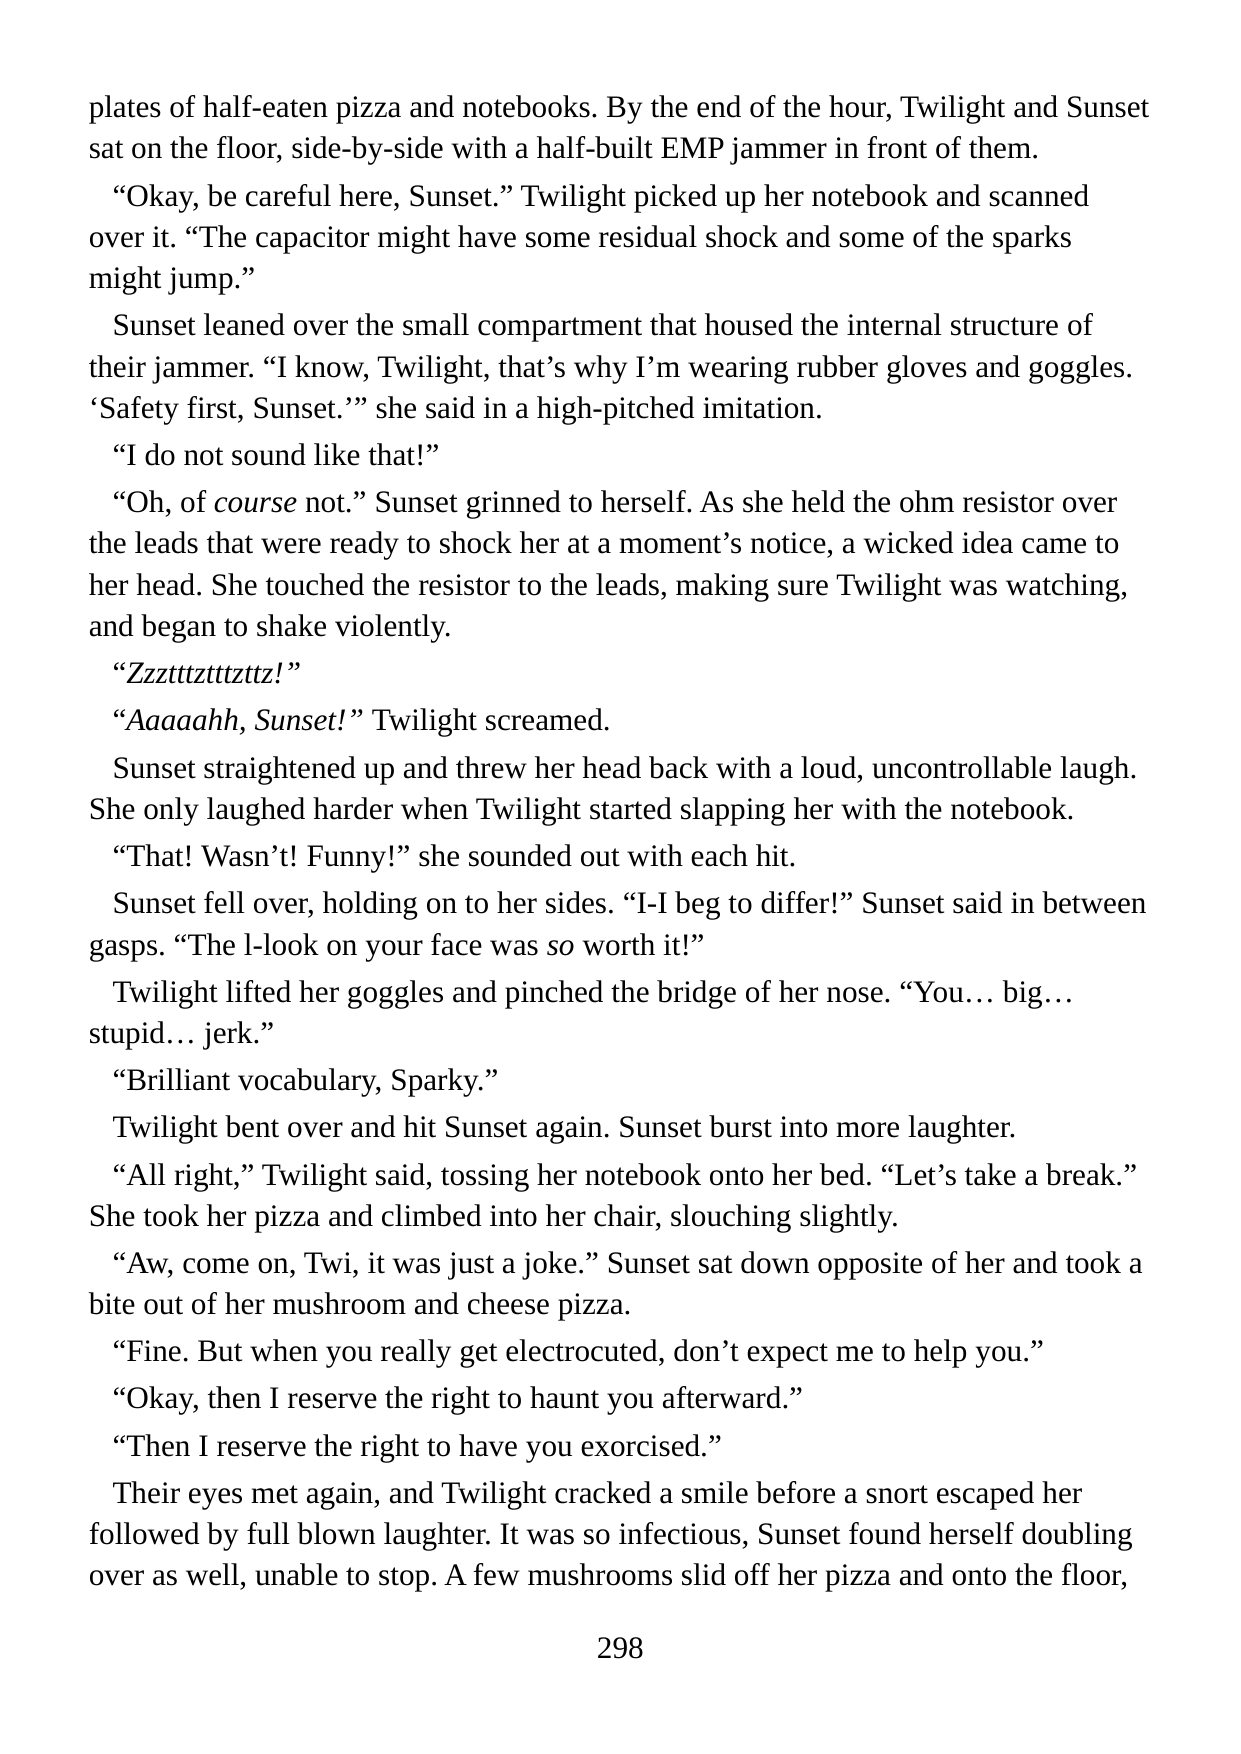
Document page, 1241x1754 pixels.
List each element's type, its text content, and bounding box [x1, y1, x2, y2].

text Twilight lifted her goggles and pinched the bridge of her nose. “You… big… stupid… jerk.” [88, 973, 1152, 1050]
text “That! Wasn’t! Funny!” she sounded out with each hit. [88, 837, 1152, 873]
text Sunset leaned over the small compartment that housed the internal structure of their jammer. “I know, Twilight, that’s why I’m wearing rubber gloves and goggles. ‘Safety first, Sunset.’” she said in a high-pitched imitation. [88, 307, 1152, 425]
text “Then I reserve the right to have you exorcised.” [88, 1427, 1152, 1463]
text “Zzztttztttzttz!” [88, 654, 1152, 690]
text “Aw, come on, Twi, it was just a joke.” Sunset sat down opposite of her and took a bite out of her mushroom and cheese pizza. [88, 1244, 1152, 1321]
text “Okay, be careful here, Sunset.” Twilight picked up her notebook and scanned over it. “The capacitor might have some residual shock and some of the sparks might jump.” [88, 177, 1152, 295]
text “Oh, of course not.” Sunset grinned to herself. As she held the ohm resistor over the leads that were ready to shock her at a moment’s notice, a wicked idea came to her head. She touched the resistor to the leads, making sure Twilight was watching, and began to shake violently. [88, 483, 1152, 643]
text Sunset straightened up and threw her head back with a loud, uncontrollable laugh. She only laughed harder when Twilight started slapping her with the notebook. [88, 749, 1152, 826]
text “Brilliant vocabulary, Sparky.” [88, 1061, 1152, 1097]
text Sunset fell over, holding on to her sides. “I-I beg to differ!” Sunset said in between gasps. “The l-look on your face was so worth it!” [88, 884, 1152, 962]
text Twilight bent over and hit Sunset again. Sunset burst into more laughter. [88, 1108, 1152, 1144]
text “All right,” Twilight said, tossing her notebook onto her bed. “Let’s take a break.” She took her pizza and climbed into her chair, slouching slightly. [88, 1156, 1152, 1233]
text “Aaaaahh, Sunset!” Twilight screamed. [88, 702, 1152, 738]
text “Fine. But when you really get electrocuted, don’t expect me to help you.” [88, 1333, 1152, 1368]
text Their eyes met again, and Twilight cracked a smile before a snort escaped her followed by full blown laughter. It was so infectious, Sunset found herself doubling over as well, unable to stop. A few mushrooms slid off her pizza and onto the floor, [88, 1474, 1152, 1593]
text “I do not sound like that!” [88, 436, 1152, 472]
text “Okay, then I reserve the right to haunt you afterward.” [88, 1380, 1152, 1416]
text plates of half-eaten pizza and notebooks. By the end of the hour, Twilight and Sunset sat on the floor, side-by-side with a half-built EMP jammer in front of them. [88, 88, 1152, 166]
